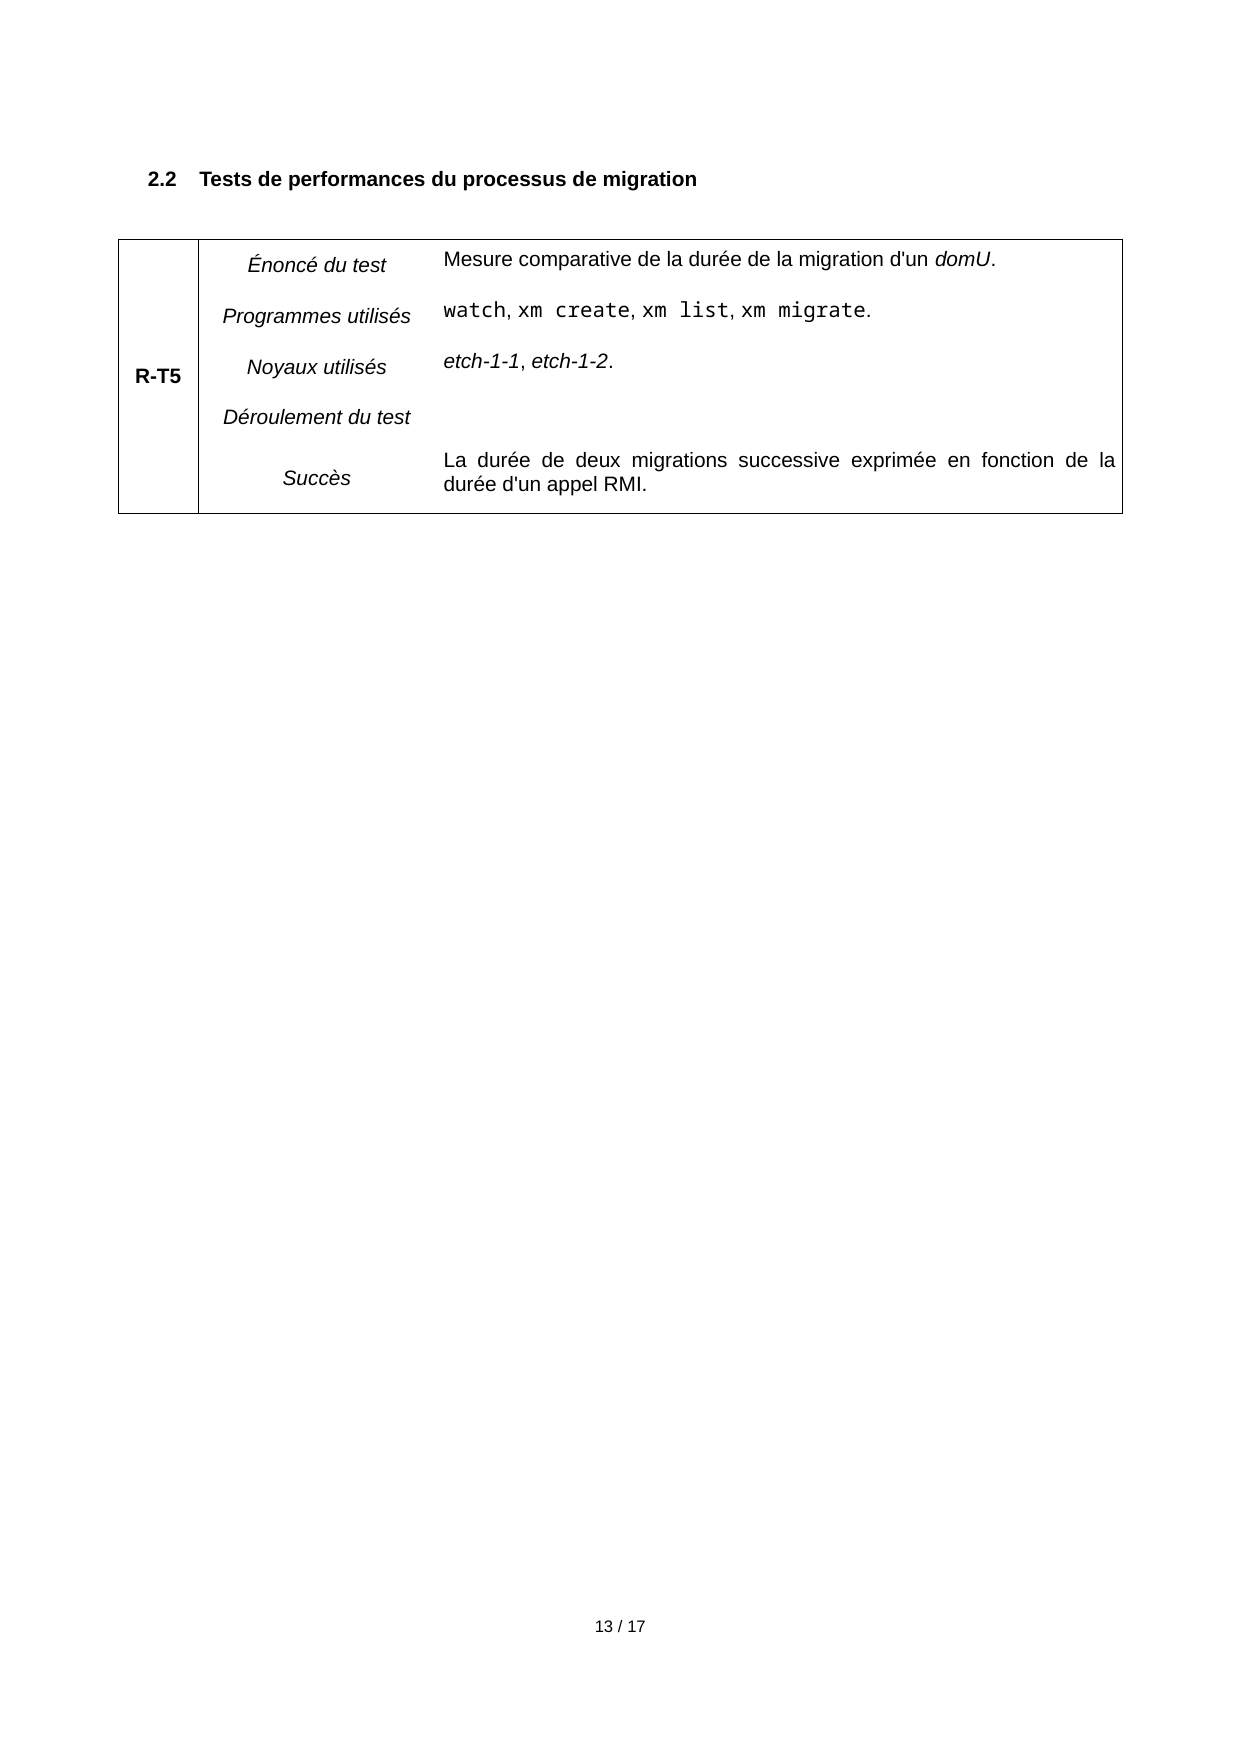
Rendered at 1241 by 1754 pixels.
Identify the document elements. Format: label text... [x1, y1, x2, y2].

table_cell Succès [199, 442, 438, 513]
table_cell etch-1-1, etch-1-2. [438, 341, 1122, 392]
table_header Mesure comparative de la durée de la migration d'un domU. [438, 240, 1122, 289]
table_cell watch, xm create, xm list, xm migrate. [438, 290, 1122, 341]
table_cell [438, 392, 1122, 442]
table_cell Déroulement du test [199, 392, 438, 442]
table_header Énoncé du test [199, 240, 438, 289]
table_cell Programmes utilisés [199, 290, 438, 341]
table_cell La durée de deux migrations successive exprimée en fonction de la durée d'un appel RMI. [438, 442, 1122, 513]
table_header R-T5 [119, 240, 198, 513]
table_cell Noyaux utilisés [199, 341, 438, 392]
subtitle Tests de performances du processus de migration [148, 167, 1122, 191]
